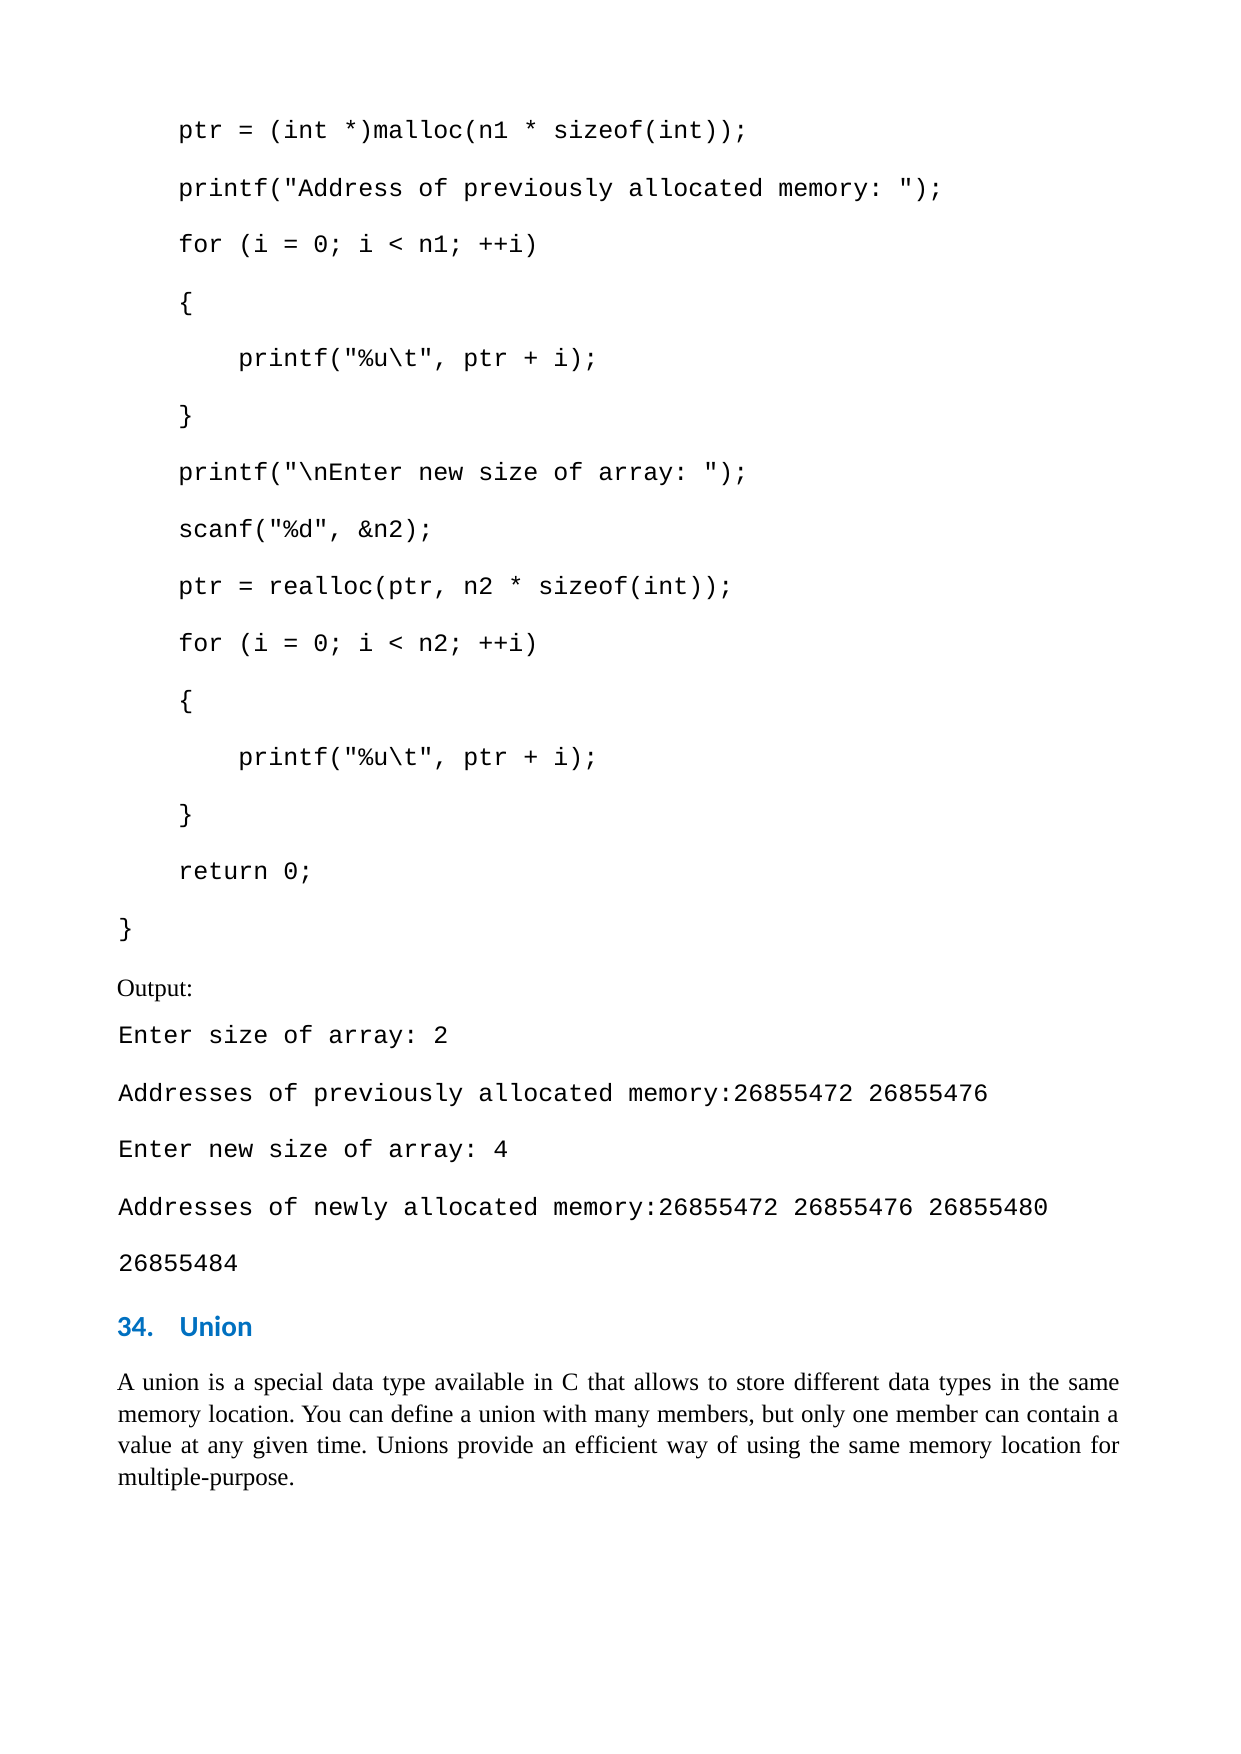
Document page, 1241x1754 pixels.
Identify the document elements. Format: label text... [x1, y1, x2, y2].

subtitle Union [117, 1308, 1122, 1344]
text Addresses of previously allocated memory:26855472 26855476 [118, 1080, 1122, 1108]
text { [118, 289, 1122, 317]
text ptr = realloc(ptr, n2 * sizeof(int)); [118, 574, 1122, 602]
text Addresses of newly allocated memory:26855472 26855476 26855480 [118, 1194, 1122, 1222]
text Enter new size of array: 4 [118, 1137, 1122, 1165]
text for (i = 0; i < n1; ++i) [118, 232, 1122, 260]
text return 0; [118, 859, 1122, 887]
text Output: [117, 973, 1121, 1002]
text } [118, 802, 1122, 830]
text printf("%u\t", ptr + i); [118, 745, 1122, 773]
text } [118, 403, 1122, 431]
text printf("%u\t", ptr + i); [118, 346, 1122, 374]
text 26855484 [118, 1251, 1122, 1279]
text for (i = 0; i < n2; ++i) [118, 631, 1122, 659]
text A union is a special data type available in C that allows to store different data types in the same memory location. You can define a union with many members, but only one member can contain a value at any given time. Unions provide an efficient way of using the same memory location for multiple-purpose. [117, 1367, 1121, 1491]
text { [118, 688, 1122, 716]
text scanf("%d", &n2); [118, 517, 1122, 545]
text } [118, 916, 1122, 944]
text Enter size of array: 2 [118, 1023, 1122, 1051]
text printf("\nEnter new size of array: "); [118, 460, 1122, 488]
text printf("Address of previously allocated memory: "); [118, 175, 1122, 203]
text ptr = (int *)malloc(n1 * sizeof(int)); [118, 118, 1122, 146]
